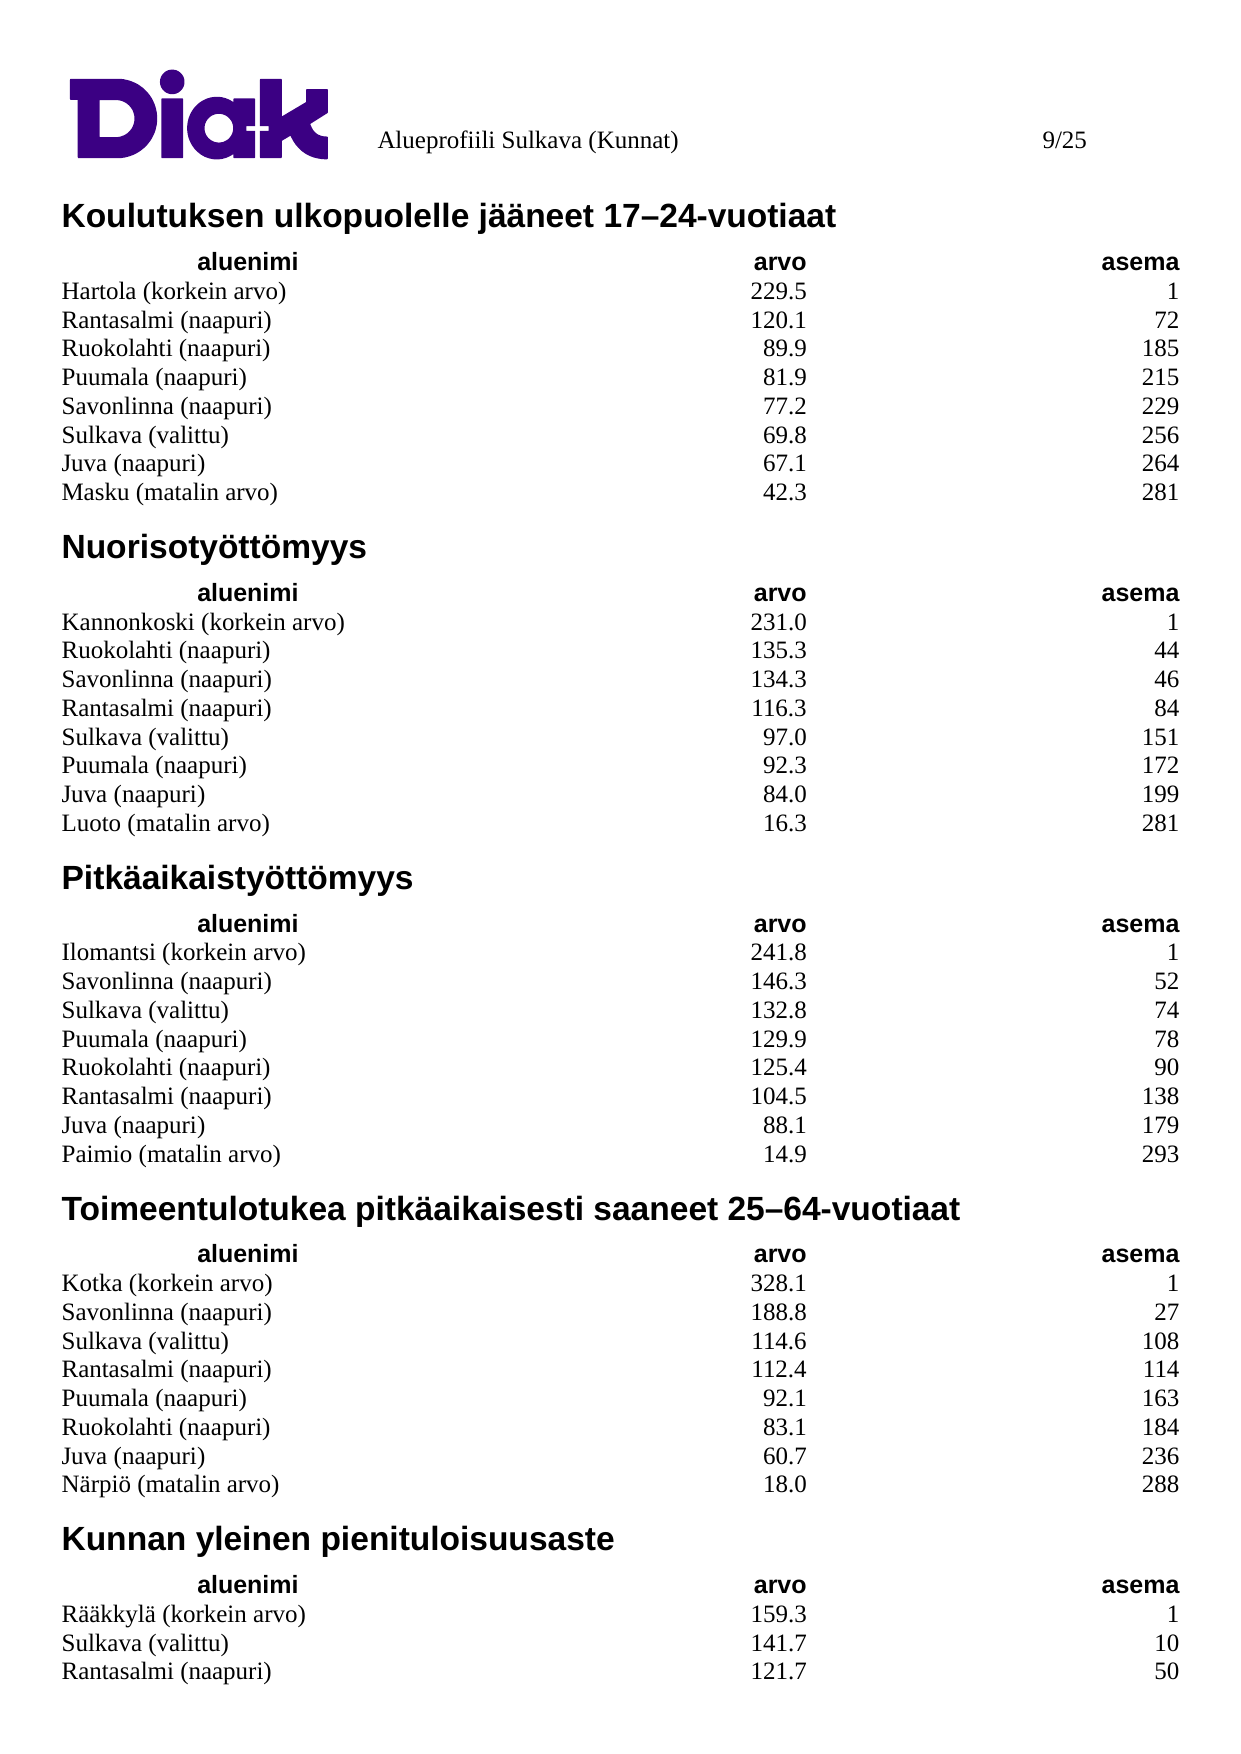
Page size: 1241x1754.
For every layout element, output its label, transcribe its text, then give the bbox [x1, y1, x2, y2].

table_cell 88.1 [434, 1110, 806, 1139]
table_cell Sulkava (valittu) [61, 1326, 434, 1354]
table_cell 125.4 [434, 1053, 806, 1081]
table_cell Juva (naapuri) [61, 1441, 434, 1469]
table_cell Ilomantsi (korkein arvo) [61, 938, 434, 966]
table_cell 84 [806, 693, 1179, 722]
table_cell 281 [806, 477, 1179, 506]
table_cell Närpiö (matalin arvo) [61, 1470, 434, 1498]
table_cell 256 [806, 420, 1179, 448]
table_cell 264 [806, 449, 1179, 477]
table_cell 236 [806, 1441, 1179, 1469]
table_cell 215 [806, 362, 1179, 391]
table_header arvo [434, 578, 806, 607]
table_header arvo [434, 1570, 806, 1599]
table_cell 1 [806, 607, 1179, 636]
table_cell 328.1 [434, 1268, 806, 1297]
table_cell 184 [806, 1412, 1179, 1441]
table_cell 112.4 [434, 1355, 806, 1383]
table_header asema [806, 247, 1179, 276]
table_header asema [806, 578, 1179, 607]
table_cell Luoto (matalin arvo) [61, 808, 434, 837]
table_cell 288 [806, 1470, 1179, 1498]
table_cell 241.8 [434, 938, 806, 966]
table_cell 77.2 [434, 391, 806, 420]
table_cell 83.1 [434, 1412, 806, 1441]
table_header aluenimi [61, 1240, 434, 1268]
table_cell 1 [806, 1268, 1179, 1297]
table_cell 46 [806, 664, 1179, 693]
table_cell 1 [806, 276, 1179, 305]
table_header aluenimi [61, 1570, 434, 1599]
table_header aluenimi [61, 578, 434, 607]
table_cell 10 [806, 1628, 1179, 1656]
table_cell Puumala (naapuri) [61, 362, 434, 391]
subtitle Toimeentulotukea pitkäaikaisesti saaneet 25–64-vuotiaat [61, 1188, 1179, 1227]
table_cell Puumala (naapuri) [61, 1383, 434, 1412]
table_cell 141.7 [434, 1628, 806, 1656]
table_cell Kotka (korkein arvo) [61, 1268, 434, 1297]
table_cell 1 [806, 1599, 1179, 1628]
table_cell Savonlinna (naapuri) [61, 664, 434, 693]
table_cell Ruokolahti (naapuri) [61, 1053, 434, 1081]
table_cell 92.3 [434, 751, 806, 779]
table_cell 72 [806, 305, 1179, 333]
table_cell 44 [806, 636, 1179, 664]
table_cell Juva (naapuri) [61, 779, 434, 808]
table_cell 199 [806, 779, 1179, 808]
table_cell Ruokolahti (naapuri) [61, 636, 434, 664]
table_cell Puumala (naapuri) [61, 751, 434, 779]
table_cell Kannonkoski (korkein arvo) [61, 607, 434, 636]
table_cell 16.3 [434, 808, 806, 837]
table_cell Rantasalmi (naapuri) [61, 693, 434, 722]
table_cell 81.9 [434, 362, 806, 391]
table_cell 172 [806, 751, 1179, 779]
table_cell 89.9 [434, 334, 806, 362]
table_cell 229.5 [434, 276, 806, 305]
table_cell 281 [806, 808, 1179, 837]
table_cell Paimio (matalin arvo) [61, 1139, 434, 1167]
table_cell 134.3 [434, 664, 806, 693]
table_cell 129.9 [434, 1024, 806, 1052]
table_cell Ruokolahti (naapuri) [61, 1412, 434, 1441]
table_cell 1 [806, 938, 1179, 966]
table_cell Rantasalmi (naapuri) [61, 1081, 434, 1110]
table_header asema [806, 1240, 1179, 1268]
table_cell 108 [806, 1326, 1179, 1354]
table_header asema [806, 1570, 1179, 1599]
table_header arvo [434, 1240, 806, 1268]
table_cell 179 [806, 1110, 1179, 1139]
table_cell Savonlinna (naapuri) [61, 966, 434, 995]
table_cell Rääkkylä (korkein arvo) [61, 1599, 434, 1628]
table_cell Juva (naapuri) [61, 1110, 434, 1139]
subtitle Pitkäaikaistyöttömyys [61, 858, 1179, 896]
table_cell 114 [806, 1355, 1179, 1383]
table_header arvo [434, 247, 806, 276]
table_cell 163 [806, 1383, 1179, 1412]
table_cell 67.1 [434, 449, 806, 477]
table_cell Sulkava (valittu) [61, 420, 434, 448]
table_cell 159.3 [434, 1599, 806, 1628]
table_header arvo [434, 909, 806, 937]
subtitle Nuorisotyöttömyys [61, 527, 1179, 566]
table_cell 92.1 [434, 1383, 806, 1412]
table_cell 146.3 [434, 966, 806, 995]
table_cell 74 [806, 995, 1179, 1024]
table_cell Rantasalmi (naapuri) [61, 305, 434, 333]
table_cell 151 [806, 722, 1179, 751]
table_cell 90 [806, 1053, 1179, 1081]
table_cell 18.0 [434, 1470, 806, 1498]
subtitle Koulutuksen ulkopuolelle jääneet 17–24-vuotiaat [61, 196, 1179, 235]
table_cell 50 [806, 1656, 1179, 1685]
table_cell 135.3 [434, 636, 806, 664]
table_header asema [806, 909, 1179, 937]
table_cell 121.7 [434, 1656, 806, 1685]
table_cell Sulkava (valittu) [61, 1628, 434, 1656]
table_cell Savonlinna (naapuri) [61, 1297, 434, 1326]
table_cell Rantasalmi (naapuri) [61, 1355, 434, 1383]
table_header aluenimi [61, 247, 434, 276]
table_cell Masku (matalin arvo) [61, 477, 434, 506]
table_cell Sulkava (valittu) [61, 995, 434, 1024]
table_cell 27 [806, 1297, 1179, 1326]
table_cell 116.3 [434, 693, 806, 722]
table_cell Sulkava (valittu) [61, 722, 434, 751]
table_cell 84.0 [434, 779, 806, 808]
table_cell 138 [806, 1081, 1179, 1110]
table_cell 120.1 [434, 305, 806, 333]
table_cell 14.9 [434, 1139, 806, 1167]
table_cell 104.5 [434, 1081, 806, 1110]
table_cell 188.8 [434, 1297, 806, 1326]
table_cell Savonlinna (naapuri) [61, 391, 434, 420]
table_cell 114.6 [434, 1326, 806, 1354]
table_cell Rantasalmi (naapuri) [61, 1656, 434, 1685]
table_cell 78 [806, 1024, 1179, 1052]
table_cell 231.0 [434, 607, 806, 636]
table_cell 185 [806, 334, 1179, 362]
table_cell 52 [806, 966, 1179, 995]
table_header aluenimi [61, 909, 434, 937]
subtitle Kunnan yleinen pienituloisuusaste [61, 1519, 1179, 1558]
table_cell 293 [806, 1139, 1179, 1167]
table_cell 97.0 [434, 722, 806, 751]
table_cell 60.7 [434, 1441, 806, 1469]
table_cell Juva (naapuri) [61, 449, 434, 477]
table_cell 229 [806, 391, 1179, 420]
table_cell 42.3 [434, 477, 806, 506]
table_cell 69.8 [434, 420, 806, 448]
table_cell Ruokolahti (naapuri) [61, 334, 434, 362]
table_cell Hartola (korkein arvo) [61, 276, 434, 305]
table_cell Puumala (naapuri) [61, 1024, 434, 1052]
table_cell 132.8 [434, 995, 806, 1024]
